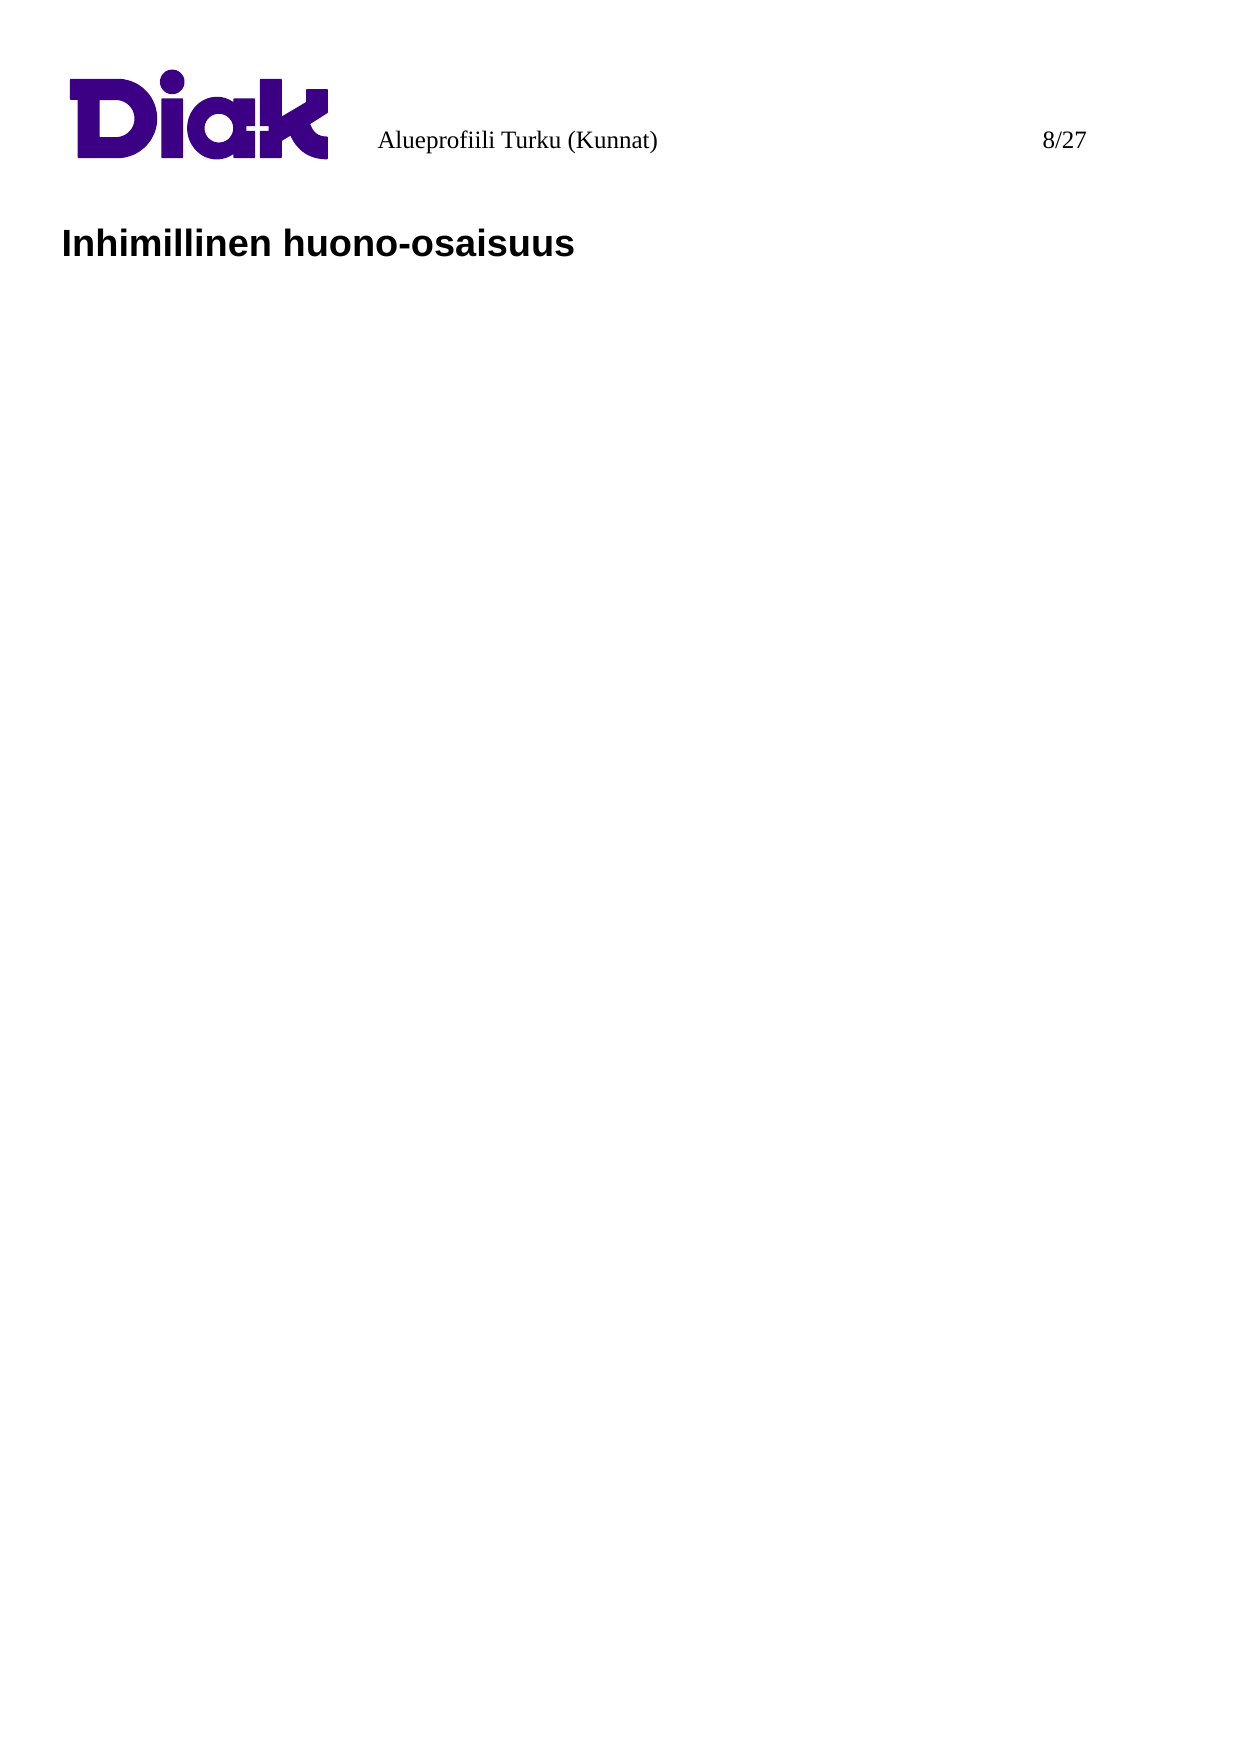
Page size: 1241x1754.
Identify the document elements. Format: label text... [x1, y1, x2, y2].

subtitle Inhimillinen huono-osaisuus [61, 221, 1179, 265]
